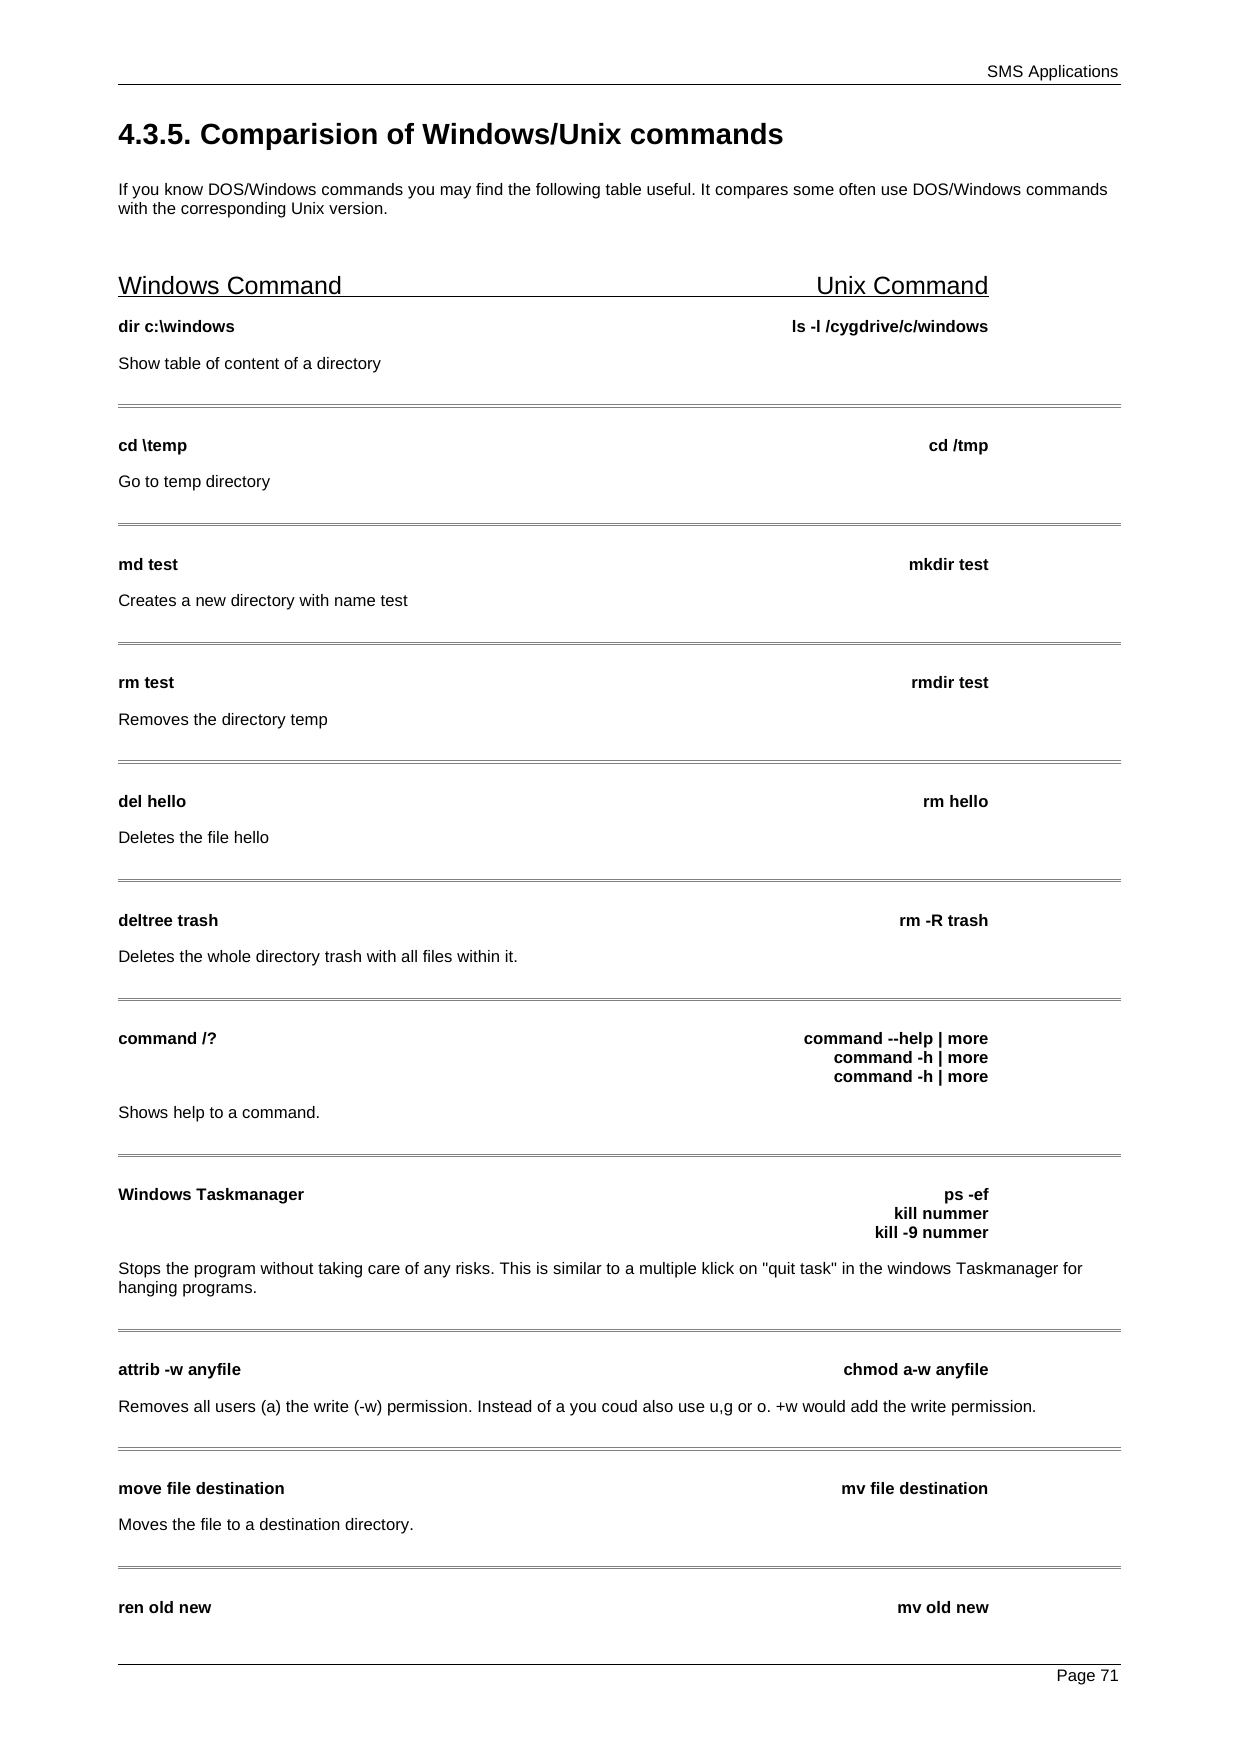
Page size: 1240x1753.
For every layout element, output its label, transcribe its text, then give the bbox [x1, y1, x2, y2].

text Creates a new directory with name test [118, 591, 1121, 610]
text move file destination mv file destination [118, 1479, 1121, 1498]
subtitle Comparision of Windows/Unix commands [118, 118, 1121, 151]
text Show table of content of a directory [118, 354, 1121, 373]
text Moves the file to a destination directory. [118, 1516, 1121, 1534]
text rm test rmdir test [118, 673, 1121, 692]
text command /? command --help | more command -h | more command -h | more [118, 1029, 1121, 1086]
text dir c:\windows ls -l /cygdrive/c/windows [118, 318, 1121, 336]
text attrib -w anyfile chmod a-w anyfile [118, 1361, 1121, 1379]
text ren old new mv old new [118, 1598, 1121, 1617]
text del hello rm hello [118, 792, 1121, 811]
text deltree trash rm -R trash [118, 911, 1121, 929]
text Stops the program without taking care of any risks. This is similar to a multiple klick on "quit task" in the windows Taskmanager for hanging programs. [118, 1259, 1121, 1297]
text Deletes the whole directory trash with all files within it. [118, 947, 1121, 966]
text cd \temp cd /tmp [118, 436, 1121, 455]
text If you know DOS/Windows commands you may find the following table useful. It compares some often use DOS/Windows commands with the corresponding Unix version. [118, 180, 1121, 218]
text Deletes the file hello [118, 829, 1121, 847]
text Windows Command Unix Command [118, 272, 1121, 300]
text Windows Taskmanager ps -ef kill nummer kill -9 nummer [118, 1186, 1121, 1242]
text Go to temp directory [118, 473, 1121, 491]
text Shows help to a command. [118, 1103, 1121, 1122]
text Removes the directory temp [118, 710, 1121, 729]
text Removes all users (a) the write (-w) permission. Instead of a you coud also use u,g or o. +w would add the write permission. [118, 1397, 1121, 1416]
text md test mkdir test [118, 555, 1121, 574]
